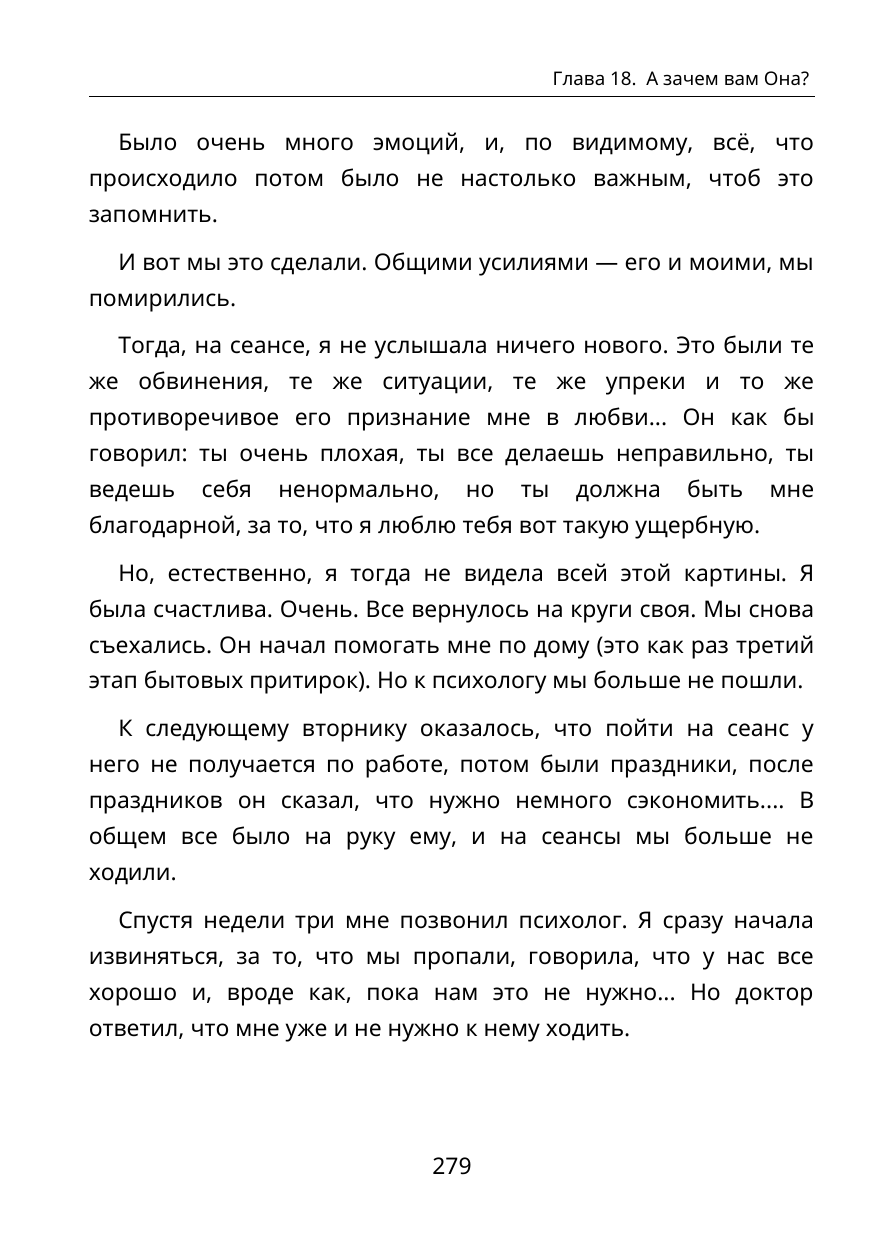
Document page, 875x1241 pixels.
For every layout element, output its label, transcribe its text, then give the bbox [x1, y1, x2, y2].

text Но, естественно, я тогда не видела всей этой картины. Я была счастлива. Очень. Все вернулось на круги своя. Мы снова съехались. Он начал помогать мне по дому (это как раз третий этап бытовых притирок). Но к психологу мы больше не пошли. [88, 557, 815, 696]
text Спустя недели три мне позвонил психолог. Я сразу начала извиняться, за то, что мы пропали, говорила, что у нас все хорошо и, вроде как, пока нам это не нужно... Но доктор ответил, что мне уже и не нужно к нему ходить. [88, 904, 815, 1043]
text И вот мы это сделали. Общими усилиями — его и моими, мы помирились. [88, 246, 815, 313]
text К следующему вторнику оказалось, что пойти на сеанс у него не получается по работе, потом были праздники, после праздников он сказал, что нужно немного сэкономить.... В общем все было на руку ему, и на сеансы мы больше не ходили. [88, 712, 815, 887]
text Тогда, на сеансе, я не услышала ничего нового. Это были те же обвинения, те же ситуации, те же упреки и то же противоречивое его признание мне в любви... Он как бы говорил: ты очень плохая, ты все делаешь неправильно, ты ведешь себя ненормально, но ты должна быть мне благодарной, за то, что я люблю тебя вот такую ущербную. [88, 329, 815, 540]
text Было очень много эмоций, и, по видимому, всё, что происходило потом было не настолько важным, чтоб это запомнить. [88, 126, 815, 229]
